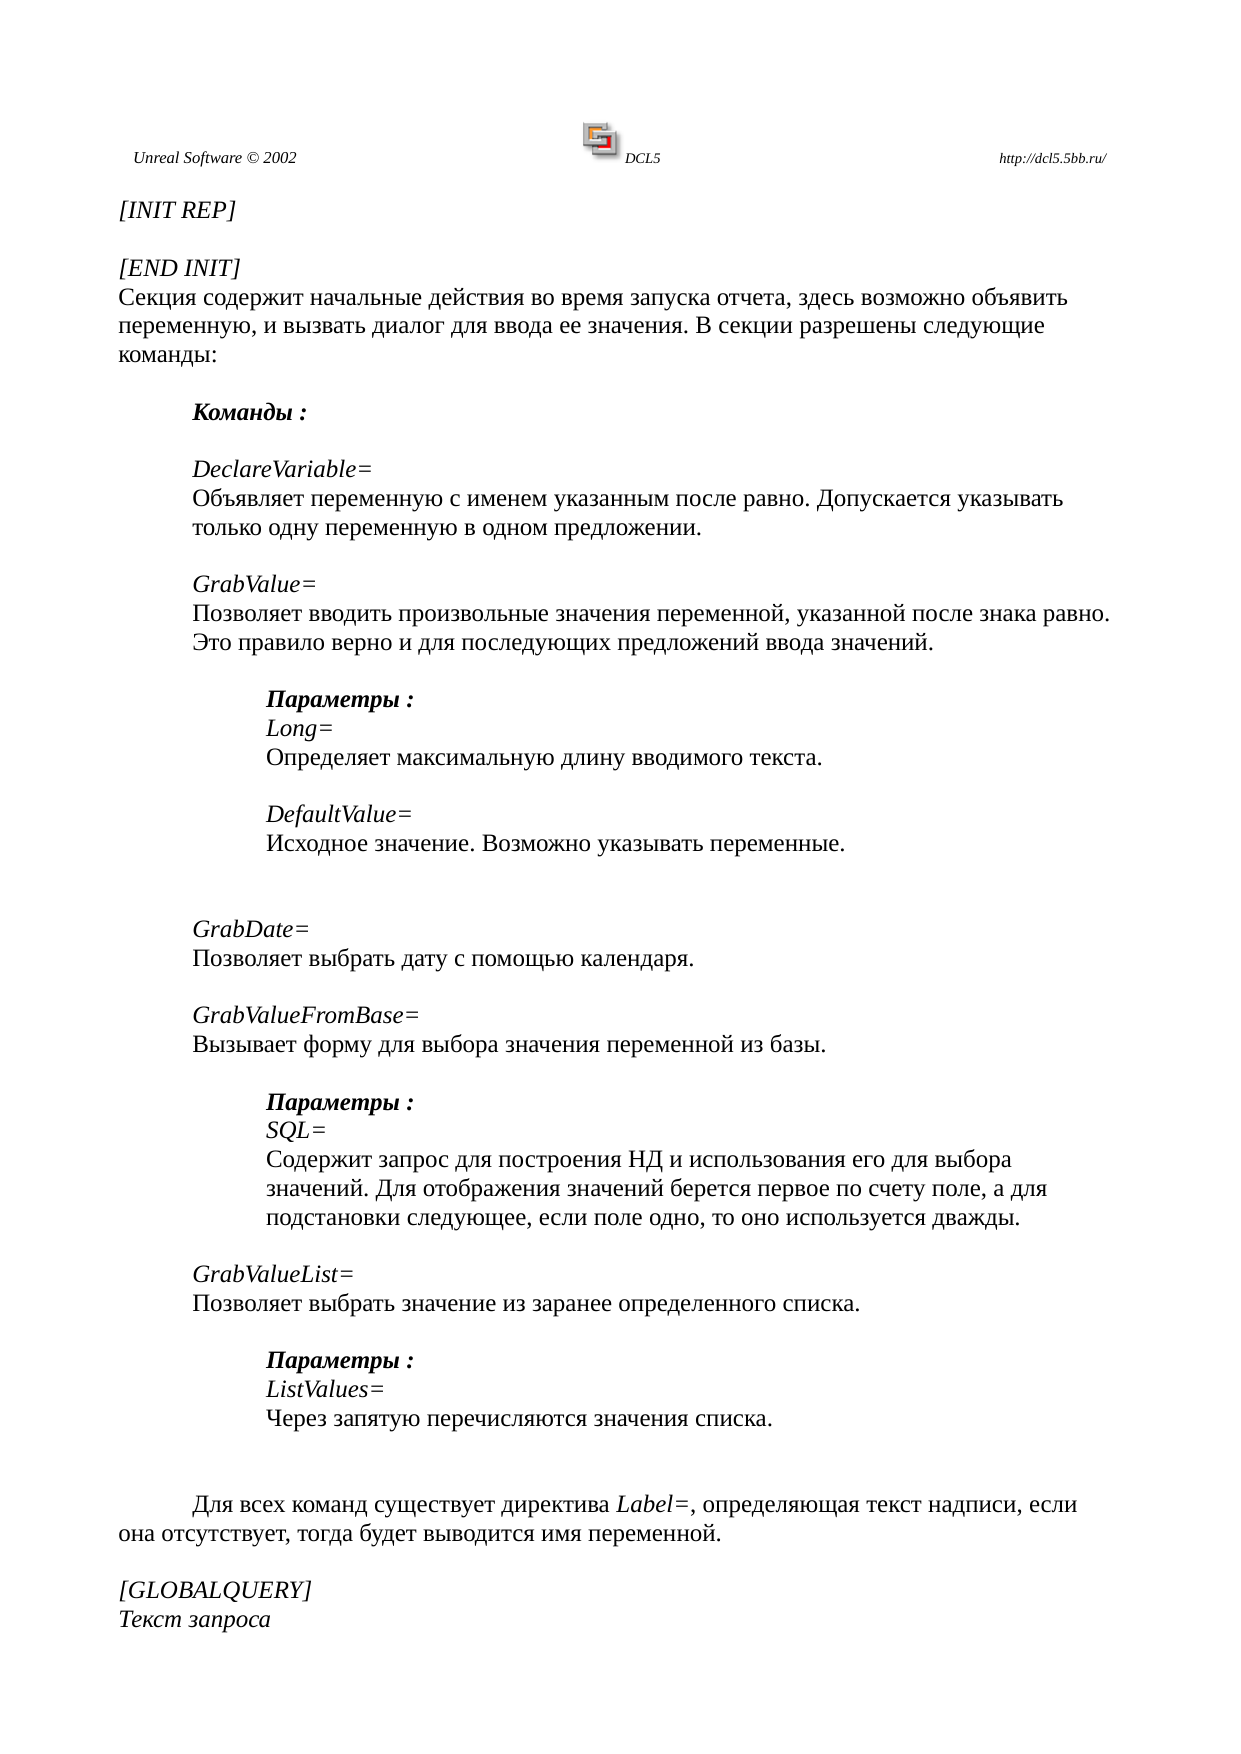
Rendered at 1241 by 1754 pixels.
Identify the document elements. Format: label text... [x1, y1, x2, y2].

text GrabValueList= [118, 1259, 1122, 1288]
text GrabValue= [118, 569, 1122, 598]
text Секция содержит начальные действия во время запуска отчета, здесь возможно объявить переменную, и вызвать диалог для ввода ее значения. В секции разрешены следующие команды: [118, 282, 1122, 368]
text Позволяет выбрать значение из заранее определенного списка. [118, 1288, 1122, 1317]
text Параметры : [118, 1345, 1122, 1374]
text Исходное значение. Возможно указывать переменные. [118, 828, 1122, 857]
text Вызывает форму для выбора значения переменной из базы. [118, 1029, 1122, 1058]
text она отсутствует, тогда будет выводится имя переменной. [118, 1518, 1122, 1547]
text GrabValueFromBase= [118, 1000, 1122, 1029]
text [GLOBALQUERY] [118, 1575, 1122, 1604]
text Определяет максимальную длину вводимого текста. [118, 742, 1122, 770]
text Через запятую перечисляются значения списка. [118, 1403, 1122, 1432]
text Команды : [118, 397, 1122, 425]
text Параметры : [118, 684, 1122, 713]
text Параметры : [118, 1087, 1122, 1115]
text DefaultValue= [118, 799, 1122, 828]
text Содержит запрос для построения НД и использования его для выбора [118, 1144, 1122, 1173]
text Позволяет вводить произвольные значения переменной, указанной после знака равно. Это правило верно и для последующих предложений ввода значений. [118, 598, 1122, 655]
text ListValues= [118, 1374, 1122, 1403]
text Текст запроса [118, 1604, 1122, 1633]
text только одну переменную в одном предложении. [118, 512, 1122, 540]
text SQL= [118, 1115, 1122, 1144]
text Для всех команд существует директива Label=, определяющая текст надписи, если [118, 1489, 1122, 1518]
text Long= [118, 713, 1122, 742]
text GrabDate= [118, 914, 1122, 943]
text значений. Для отображения значений берется первое по счету поле, а для подстановки следующее, если поле одно, то оно используется дважды. [118, 1173, 1122, 1230]
text Позволяет выбрать дату с помощью календаря. [118, 943, 1122, 972]
text DeclareVariable= [118, 454, 1122, 483]
picture [579, 118, 625, 164]
text [INIT REP] [118, 195, 1122, 224]
text [END INIT] [118, 253, 1122, 282]
text Объявляет переменную с именем указанным после равно. Допускается указывать [118, 483, 1122, 512]
